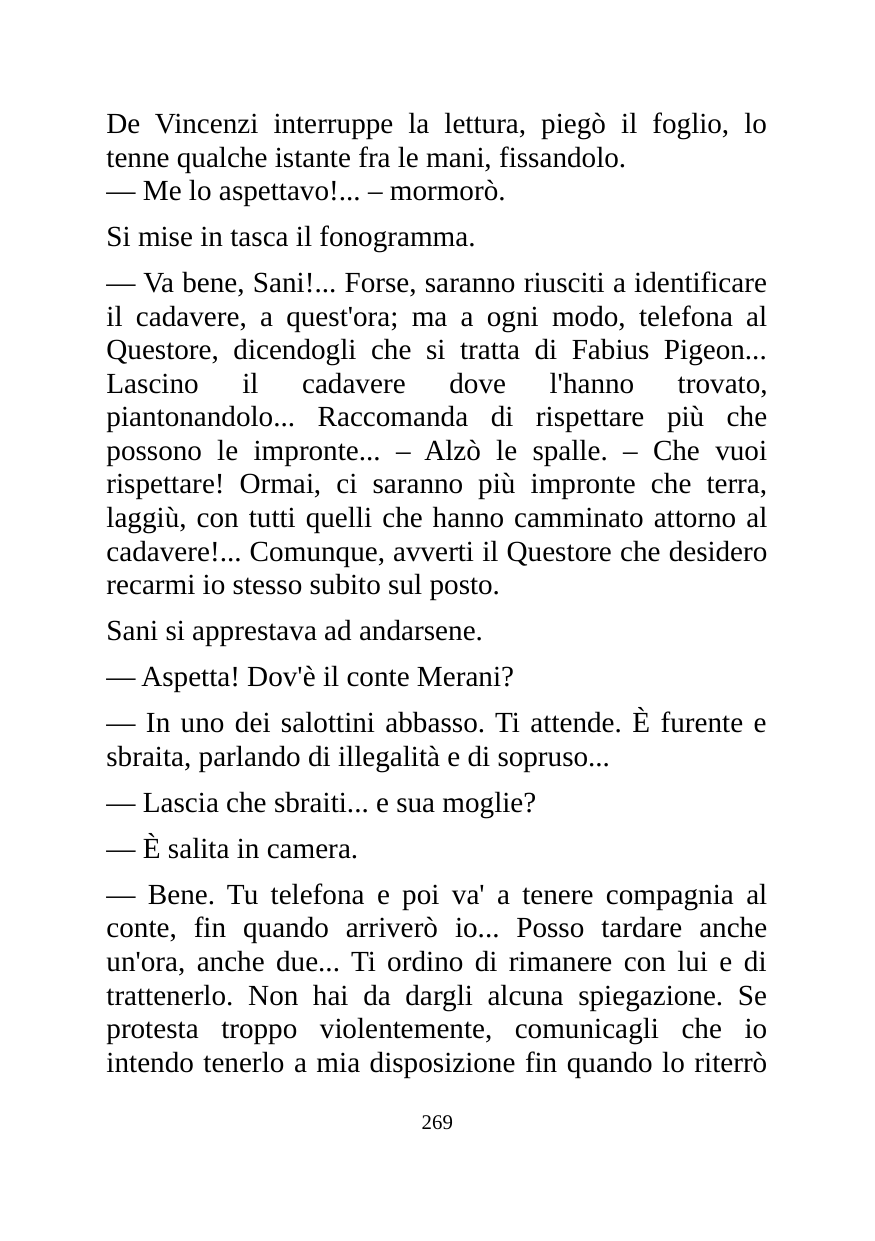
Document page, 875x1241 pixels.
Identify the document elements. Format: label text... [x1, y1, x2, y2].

text Sani si apprestava ad andarsene. [106, 613, 768, 647]
text De Vincenzi interruppe la lettura, piegò il foglio, lo tenne qualche istante fra le mani, fissandolo. [106, 106, 768, 173]
text — Me lo aspettavo!... – mormorò. [106, 173, 768, 207]
text — Bene. Tu telefona e poi va' a tenere compagnia al conte, fin quando arriverò io... Posso tardare anche un'ora, anche due... Ti ordino di rimanere con lui e di trattenerlo. Non hai da dargli alcuna spiegazione. Se protesta troppo violentemente, comunicagli che io intendo tenerlo a mia disposizione fin quando lo riterrò [106, 877, 768, 1078]
text — Va bene, Sani!... Forse, saranno riusciti a identificare il cadavere, a quest'ora; ma a ogni modo, telefona al Questore, dicendogli che si tratta di Fabius Pigeon... Lascino il cadavere dove l'hanno trovato, piantonandolo... Raccomanda di rispettare più che possono le impronte... – Alzò le spalle. – Che vuoi rispettare! Ormai, ci saranno più impronte che terra, laggiù, con tutti quelli che hanno camminato attorno al cadavere!... Comunque, avverti il Questore che desidero recarmi io stesso subito sul posto. [106, 265, 768, 601]
text — In uno dei salottini abbasso. Ti attende. È furente e sbraita, parlando di illegalità e di sopruso... [106, 705, 768, 772]
text — È salita in camera. [106, 831, 768, 864]
text Si mise in tasca il fonogramma. [106, 219, 768, 253]
text — Lascia che sbraiti... e sua moglie? [106, 785, 768, 818]
text — Aspetta! Dov'è il conte Merani? [106, 659, 768, 693]
